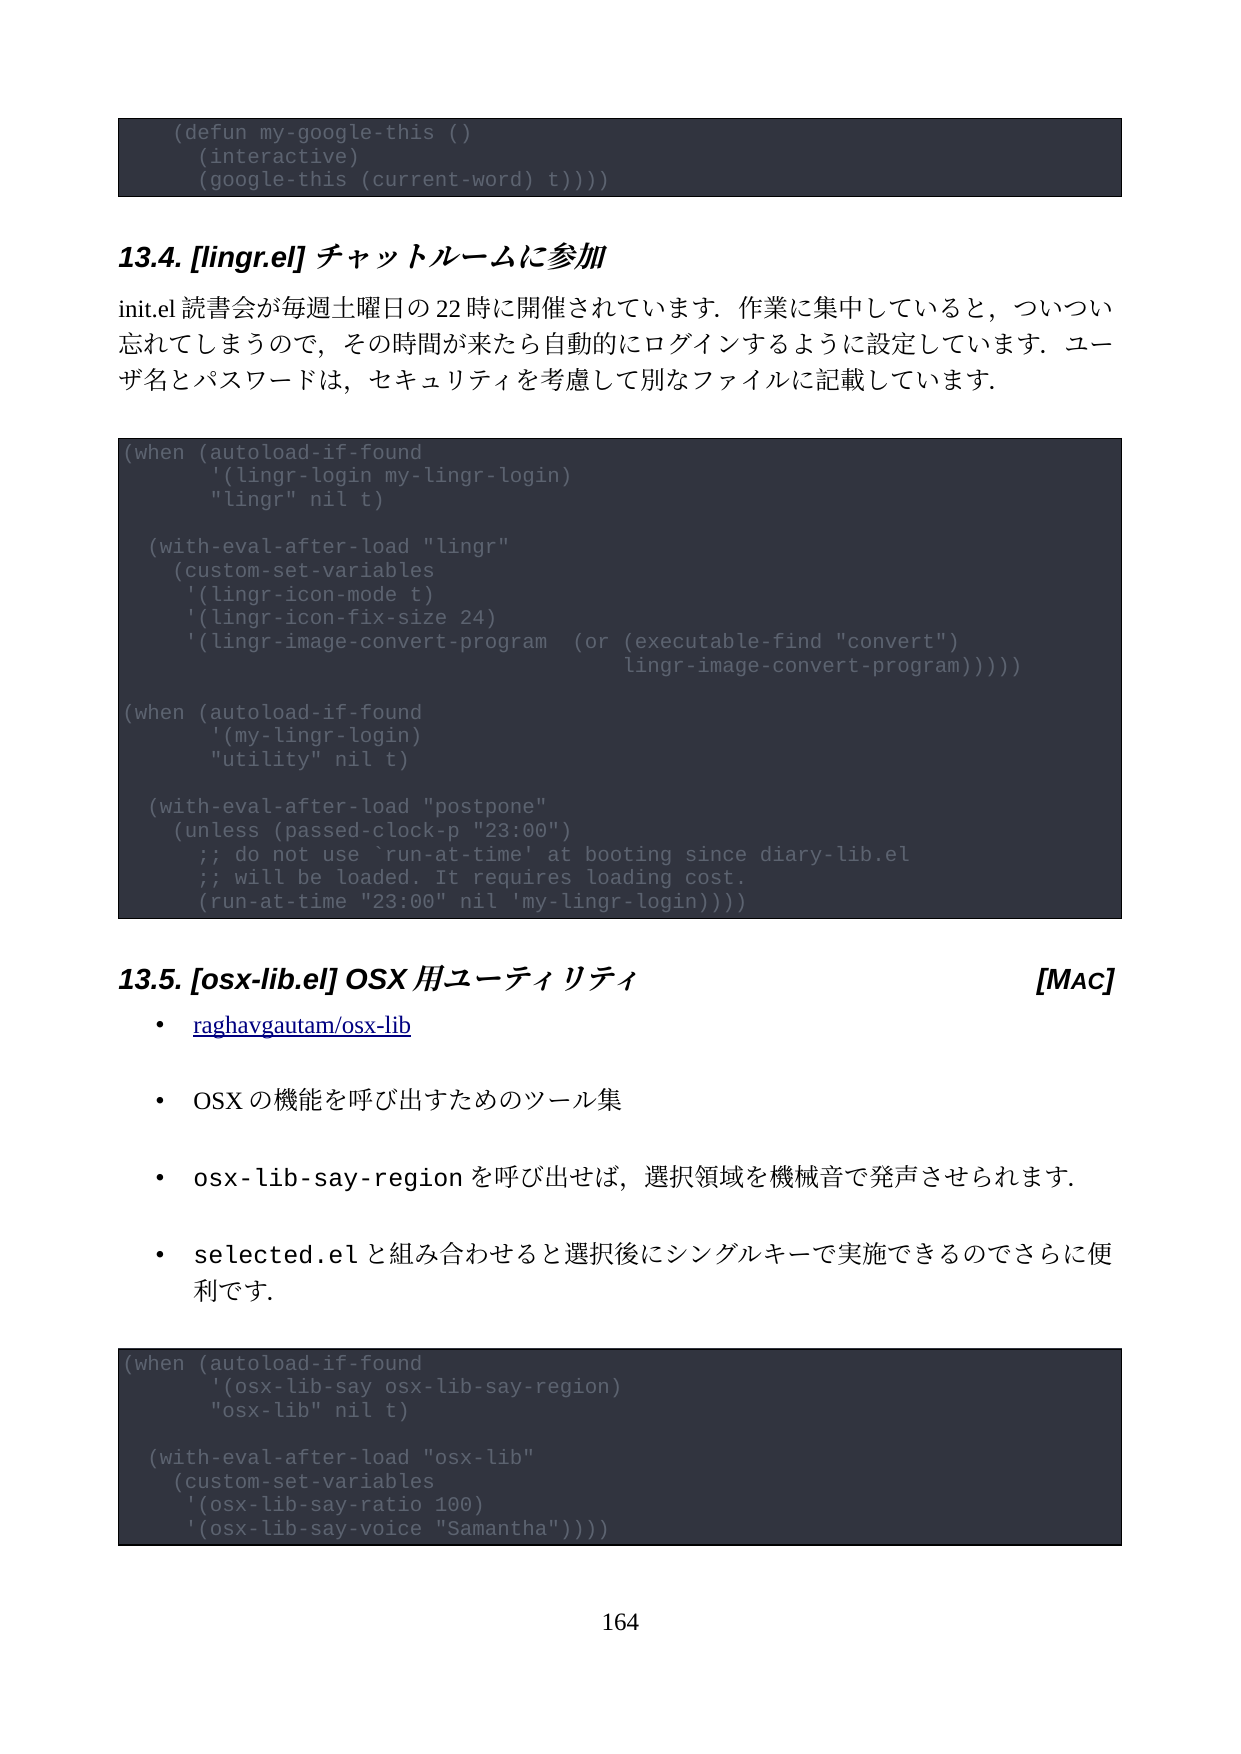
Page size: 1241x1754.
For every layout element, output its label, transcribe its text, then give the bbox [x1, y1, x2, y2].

text ;; do not use `run-at-time' at booting since diary-lib.el [119, 840, 1121, 863]
subtitle [osx-lib.el] OSX用ユーティリティ [Mac] [118, 956, 1122, 998]
text (with-eval-after-load "postpone" [119, 792, 1121, 816]
text (run-at-time "23:00" nil 'my-lingr-login)))) [119, 887, 1121, 918]
list raghavgautam/osx-lib [156, 1010, 1122, 1068]
subtitle [lingr.el] チャットルームに参加 [118, 234, 1122, 276]
list selected.el と組み合わせると選択後にシングルキーで実施できるのでさらに便利です． [156, 1235, 1122, 1336]
text (with-eval-after-load "lingr" [119, 532, 1121, 556]
text (when (autoload-if-found [119, 1350, 1121, 1372]
text (with-eval-after-load "osx-lib" [119, 1443, 1121, 1467]
text lingr-image-convert-program))))) [119, 651, 1121, 674]
text (interactive) [119, 142, 1121, 165]
text ;; will be loaded. It requires loading cost. [119, 863, 1121, 887]
text "lingr" nil t) [119, 485, 1121, 509]
text '(lingr-login my-lingr-login) [119, 461, 1121, 485]
text (when (autoload-if-found [119, 439, 1121, 461]
text "osx-lib" nil t) [119, 1396, 1121, 1419]
text '(lingr-icon-fix-size 24) [119, 603, 1121, 627]
text (google-this (current-word) t)))) [119, 165, 1121, 196]
text (unless (passed-clock-p "23:00") [119, 816, 1121, 840]
text '(osx-lib-say osx-lib-say-region) [119, 1372, 1121, 1396]
text (when (autoload-if-found [119, 698, 1121, 722]
text '(my-lingr-login) [119, 722, 1121, 745]
text (defun my-google-this () [119, 119, 1121, 142]
text "utility" nil t) [119, 745, 1121, 769]
text '(osx-lib-say-ratio 100) [119, 1490, 1121, 1514]
text '(lingr-image-convert-program (or (executable-find "convert") [119, 627, 1121, 651]
text '(osx-lib-say-voice "Samantha")))) [119, 1514, 1121, 1544]
text (custom-set-variables [119, 1467, 1121, 1490]
text init.el読書会が毎週土曜日の22時に開催されています．作業に集中していると，ついつい忘れてしまうので，その時間が来たら自動的にログインするように設定しています．ユーザ名とパスワードは，セキュリティを考慮して別なファイルに記載しています． [118, 289, 1122, 425]
list OSXの機能を呼び出すためのツール集 [156, 1080, 1122, 1145]
text (custom-set-variables [119, 556, 1121, 580]
text '(lingr-icon-mode t) [119, 580, 1121, 603]
list osx-lib-say-region を呼び出せば，選択領域を機械音で発声させられます． [156, 1158, 1122, 1223]
